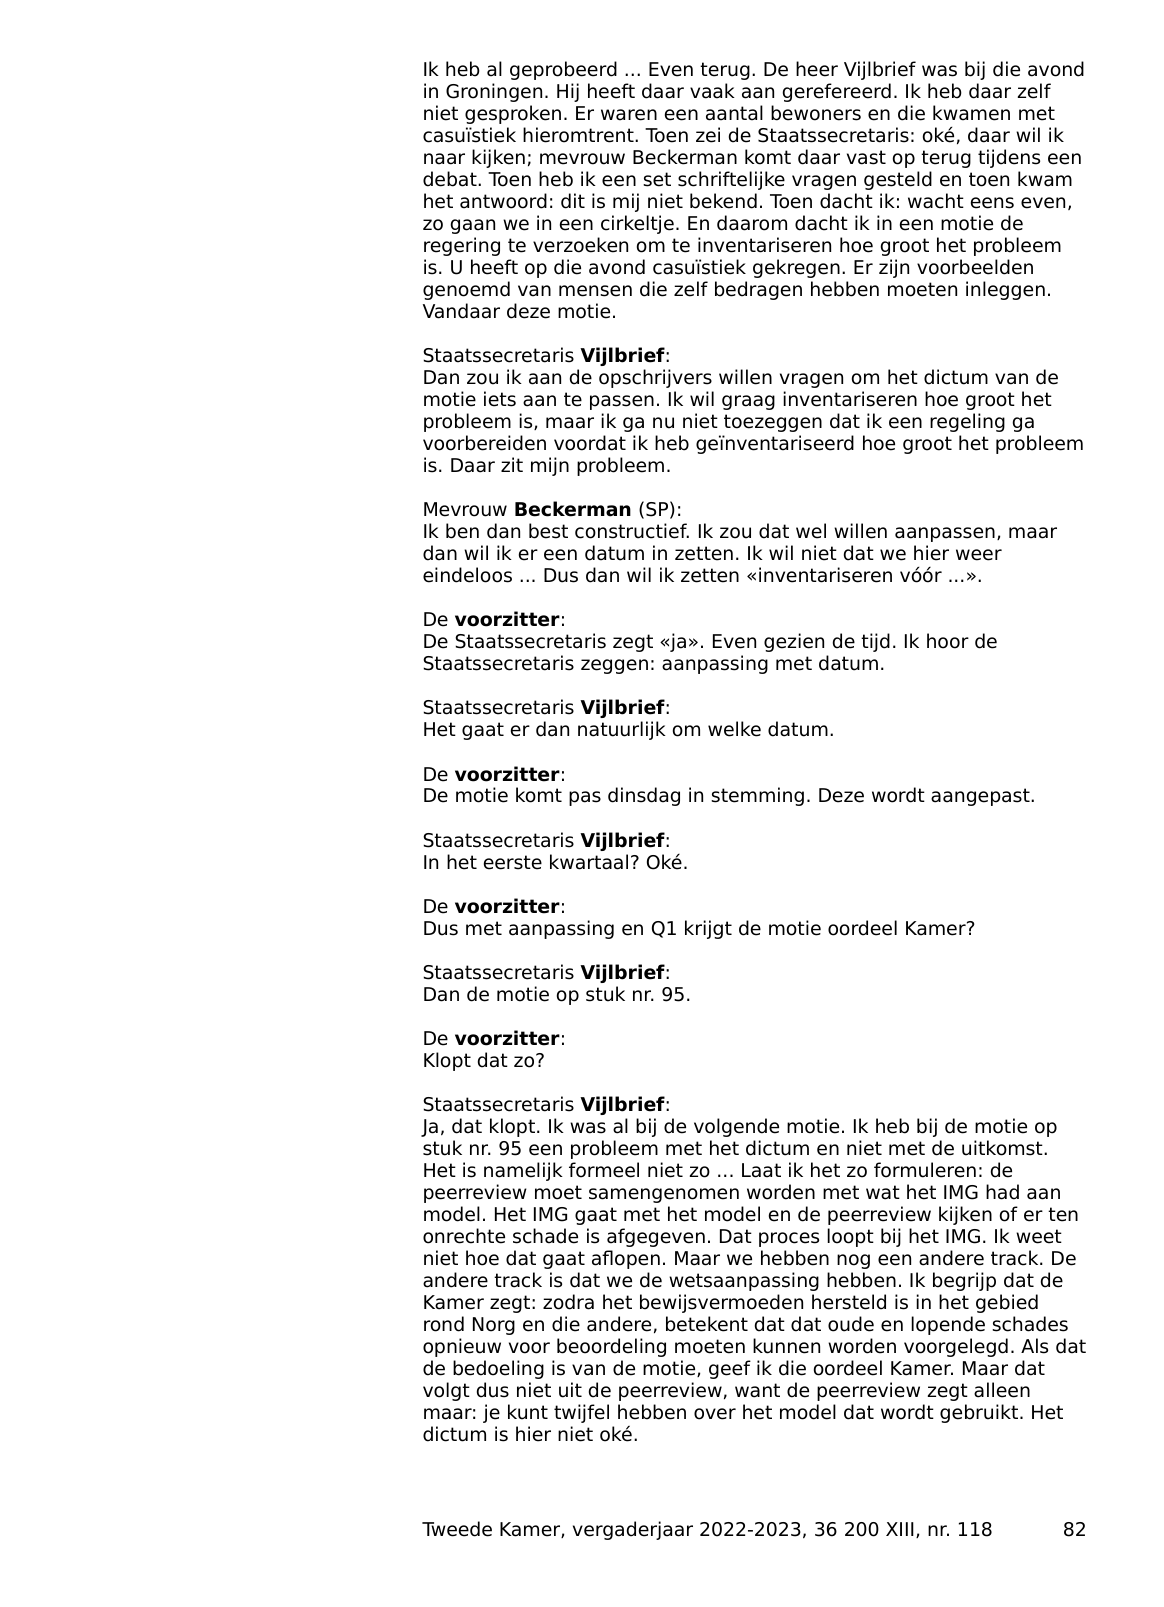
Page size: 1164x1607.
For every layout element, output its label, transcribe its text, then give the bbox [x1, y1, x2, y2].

text Staatssecretaris Vijlbrief: [422, 1094, 1087, 1116]
text Ik ben dan best constructief. Ik zou dat wel willen aanpassen, maar dan wil ik er een datum in zetten. Ik wil niet dat we hier weer eindeloos ... Dus dan wil ik zetten «inventariseren vóór ...». [422, 521, 1087, 587]
text Mevrouw Beckerman (SP): [422, 499, 1087, 521]
text Klopt dat zo? [422, 1050, 1087, 1072]
text Dan zou ik aan de opschrijvers willen vragen om het dictum van de motie iets aan te passen. Ik wil graag inventariseren hoe groot het probleem is, maar ik ga nu niet toezeggen dat ik een regeling ga voorbereiden voordat ik heb geïnventariseerd hoe groot het probleem is. Daar zit mijn probleem. [422, 367, 1087, 477]
text Het gaat er dan natuurlijk om welke datum. [422, 719, 1087, 741]
text Ja, dat klopt. Ik was al bij de volgende motie. Ik heb bij de motie op stuk nr. 95 een probleem met het dictum en niet met de uitkomst. Het is namelijk formeel niet zo ... Laat ik het zo formuleren: de peerreview moet samengenomen worden met wat het IMG had aan model. Het IMG gaat met het model en de peerreview kijken of er ten onrechte schade is afgegeven. Dat proces loopt bij het IMG. Ik weet niet hoe dat gaat aflopen. Maar we hebben nog een andere track. De andere track is dat we de wetsaanpassing hebben. Ik begrijp dat de Kamer zegt: zodra het bewijsvermoeden hersteld is in het gebied rond Norg en die andere, betekent dat dat oude en lopende schades opnieuw voor beoordeling moeten kunnen worden voorgelegd. Als dat de bedoeling is van de motie, geef ik die oordeel Kamer. Maar dat volgt dus niet uit de peerreview, want de peerreview zegt alleen maar: je kunt twijfel hebben over het model dat wordt gebruikt. Het dictum is hier niet oké. [422, 1116, 1087, 1446]
text Ik heb al geprobeerd ... Even terug. De heer Vijlbrief was bij die avond in Groningen. Hij heeft daar vaak aan gerefereerd. Ik heb daar zelf niet gesproken. Er waren een aantal bewoners en die kwamen met casuïstiek hieromtrent. Toen zei de Staatssecretaris: oké, daar wil ik naar kijken; mevrouw Beckerman komt daar vast op terug tijdens een debat. Toen heb ik een set schriftelijke vragen gesteld en toen kwam het antwoord: dit is mij niet bekend. Toen dacht ik: wacht eens even, zo gaan we in een cirkeltje. En daarom dacht ik in een motie de regering te verzoeken om te inventariseren hoe groot het probleem is. U heeft op die avond casuïstiek gekregen. Er zijn voorbeelden genoemd van mensen die zelf bedragen hebben moeten inleggen. Vandaar deze motie. [422, 59, 1087, 323]
text De voorzitter: [422, 896, 1087, 918]
text De voorzitter: [422, 609, 1087, 631]
text De voorzitter: [422, 763, 1087, 785]
text De motie komt pas dinsdag in stemming. Deze wordt aangepast. [422, 785, 1087, 807]
text De Staatssecretaris zegt «ja». Even gezien de tijd. Ik hoor de Staatssecretaris zeggen: aanpassing met datum. [422, 631, 1087, 675]
text De voorzitter: [422, 1028, 1087, 1050]
text Staatssecretaris Vijlbrief: [422, 829, 1087, 852]
text Staatssecretaris Vijlbrief: [422, 962, 1087, 984]
text Staatssecretaris Vijlbrief: [422, 697, 1087, 719]
text Staatssecretaris Vijlbrief: [422, 345, 1087, 367]
text Dan de motie op stuk nr. 95. [422, 984, 1087, 1006]
text In het eerste kwartaal? Oké. [422, 852, 1087, 873]
text Dus met aanpassing en Q1 krijgt de motie oordeel Kamer? [422, 918, 1087, 940]
